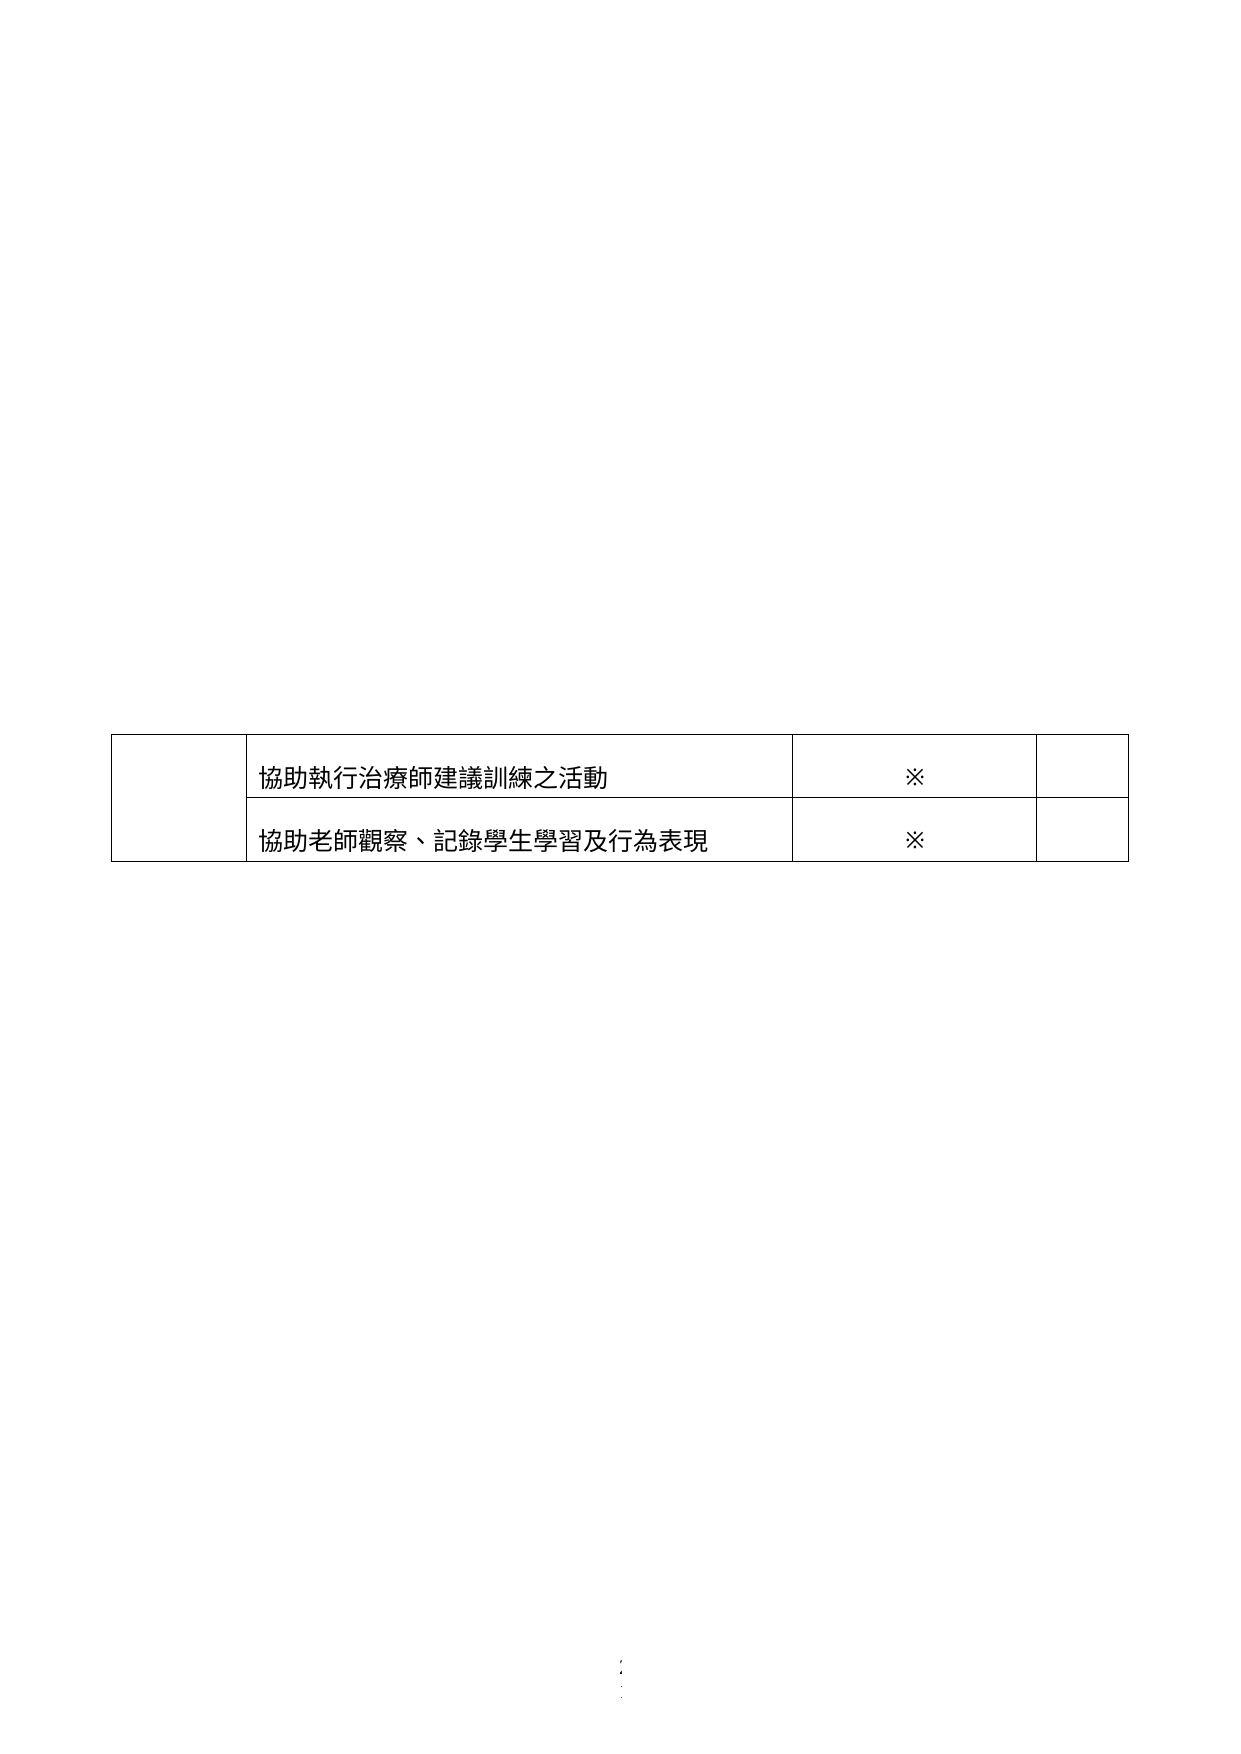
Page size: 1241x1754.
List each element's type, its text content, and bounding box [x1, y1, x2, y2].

table_cell [1037, 735, 1128, 797]
table_cell ※ [793, 735, 1036, 797]
table_cell [112, 735, 246, 861]
table_cell ※ [793, 798, 1036, 861]
table_cell [1037, 798, 1128, 861]
table_cell 協助執行治療師建議訓練之活動 [247, 735, 792, 797]
table_cell 協助老師觀察、記錄學生學習及行為表現 [247, 798, 792, 861]
